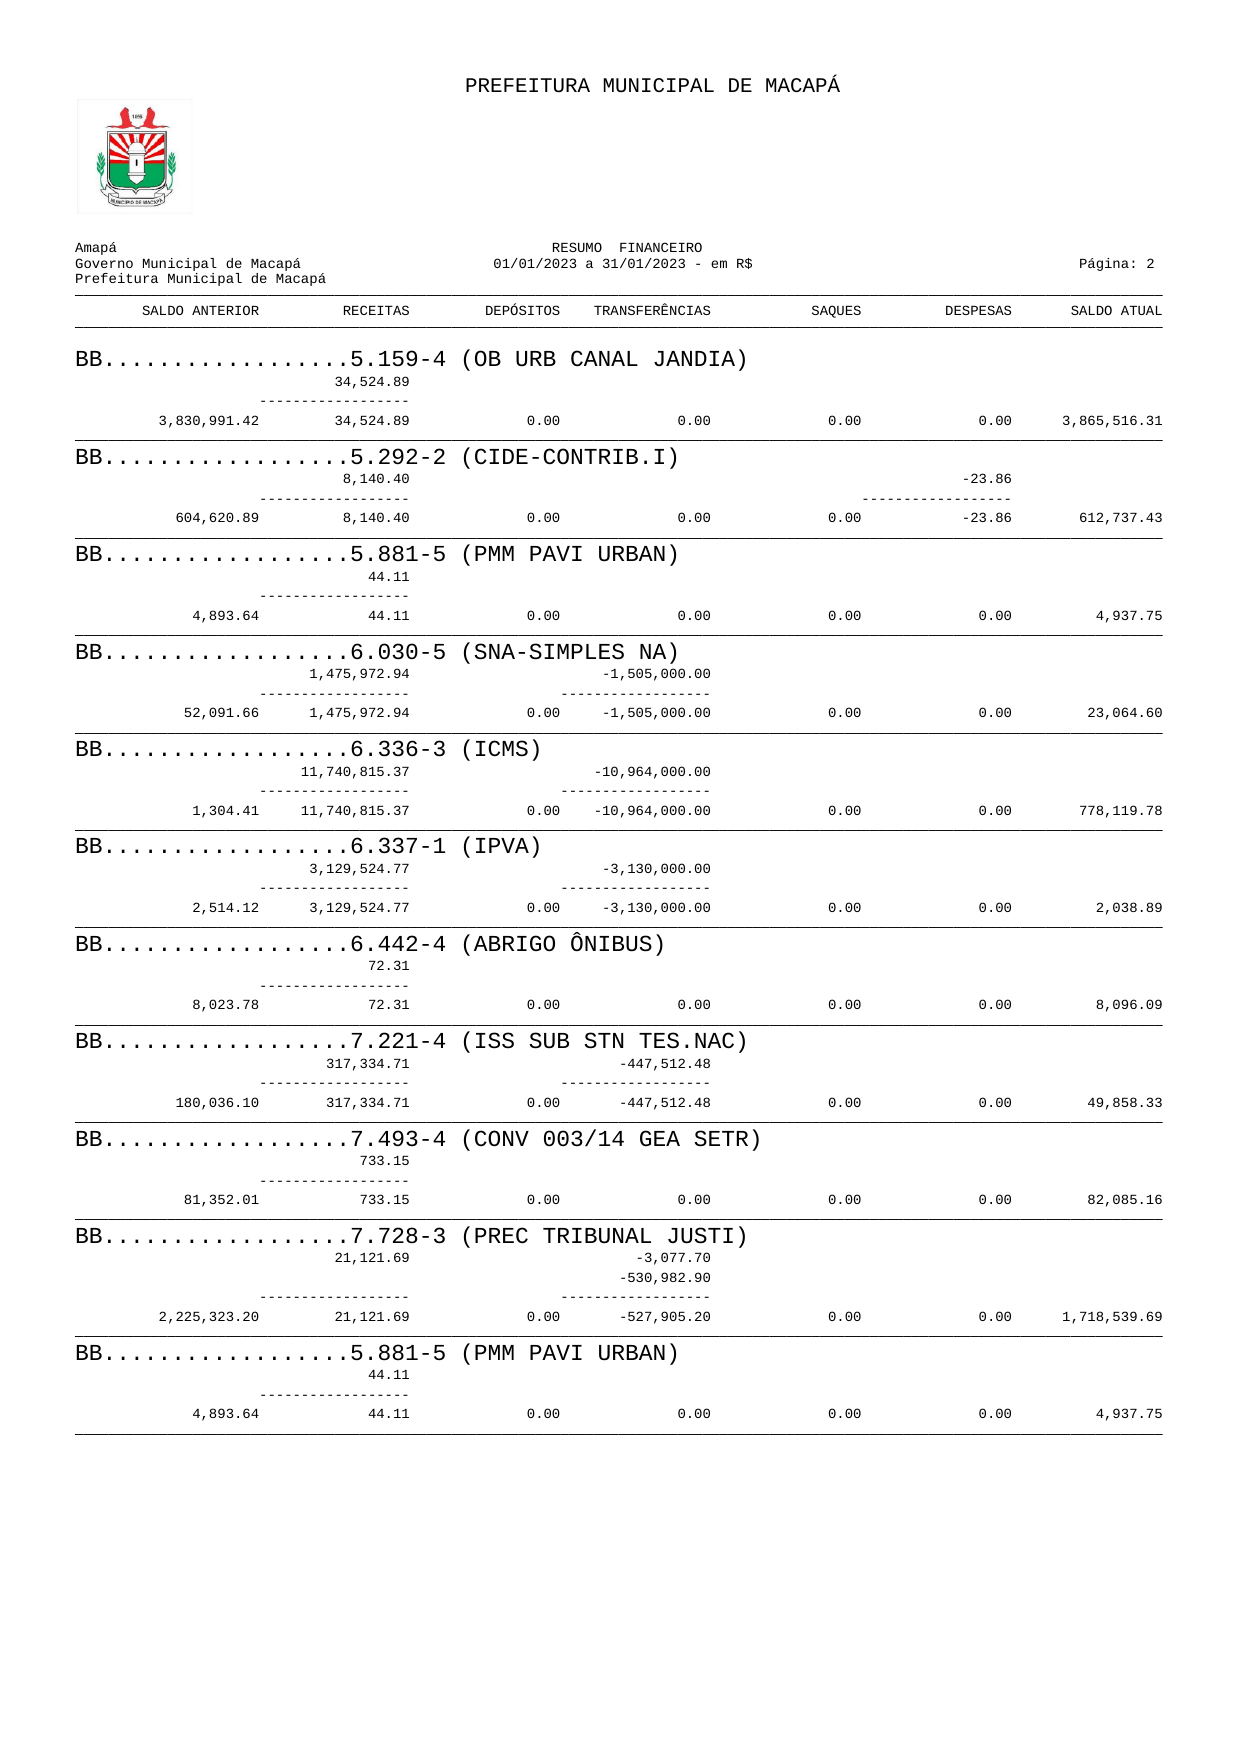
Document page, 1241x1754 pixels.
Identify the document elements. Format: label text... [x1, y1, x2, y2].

picture [75, 98, 194, 217]
text BB..................5.159-4 (OB URB CANAL JANDIA) 34,524.89 ------------------ 3,830,991.42 34,524.89 0.00 0.00 0.00 0.00 3,865,516.31 —————————————————————————————————————————————————————————————————————————————————————————————————————————————————————————————————— BB..................5.292-2 (CIDE-CONTRIB.I) 8,140.40 -23.86 ------------------ ------------------ 604,620.89 8,140.40 0.00 0.00 0.00 -23.86 612,737.43 —————————————————————————————————————————————————————————————————————————————————————————————————————————————————————————————————— BB..................5.881-5 (PMM PAVI URBAN) 44.11 ------------------ 4,893.64 44.11 0.00 0.00 0.00 0.00 4,937.75 —————————————————————————————————————————————————————————————————————————————————————————————————————————————————————————————————— BB..................6.030-5 (SNA-SIMPLES NA) 1,475,972.94 -1,505,000.00 ------------------ ------------------ 52,091.66 1,475,972.94 0.00 -1,505,000.00 0.00 0.00 23,064.60 —————————————————————————————————————————————————————————————————————————————————————————————————————————————————————————————————— BB..................6.336-3 (ICMS) 11,740,815.37 -10,964,000.00 ------------------ ------------------ 1,304.41 11,740,815.37 0.00 -10,964,000.00 0.00 0.00 778,119.78 —————————————————————————————————————————————————————————————————————————————————————————————————————————————————————————————————— BB..................6.337-1 (IPVA) 3,129,524.77 -3,130,000.00 ------------------ ------------------ 2,514.12 3,129,524.77 0.00 -3,130,000.00 0.00 0.00 2,038.89 —————————————————————————————————————————————————————————————————————————————————————————————————————————————————————————————————— BB..................6.442-4 (ABRIGO ÔNIBUS) 72.31 ------------------ 8,023.78 72.31 0.00 0.00 0.00 0.00 8,096.09 —————————————————————————————————————————————————————————————————————————————————————————————————————————————————————————————————— BB..................7.221-4 (ISS SUB STN TES.NAC) 317,334.71 -447,512.48 ------------------ ------------------ 180,036.10 317,334.71 0.00 -447,512.48 0.00 0.00 49,858.33 —————————————————————————————————————————————————————————————————————————————————————————————————————————————————————————————————— BB..................7.493-4 (CONV 003/14 GEA SETR) 733.15 ------------------ 81,352.01 733.15 0.00 0.00 0.00 0.00 82,085.16 —————————————————————————————————————————————————————————————————————————————————————————————————————————————————————————————————— BB..................7.728-3 (PREC TRIBUNAL JUSTI) 21,121.69 -3,077.70 -530,982.90 ------------------ ------------------ 2,225,323.20 21,121.69 0.00 -527,905.20 0.00 0.00 1,718,539.69 —————————————————————————————————————————————————————————————————————————————————————————————————————————————————————————————————— BB..................5.881-5 (PMM PAVI URBAN) 44.11 ------------------ 4,893.64 44.11 0.00 0.00 0.00 0.00 4,937.75 —————————————————————————————————————————————————————————————————————————————————————————————————————————————————————————————————— [75, 351, 1230, 1462]
